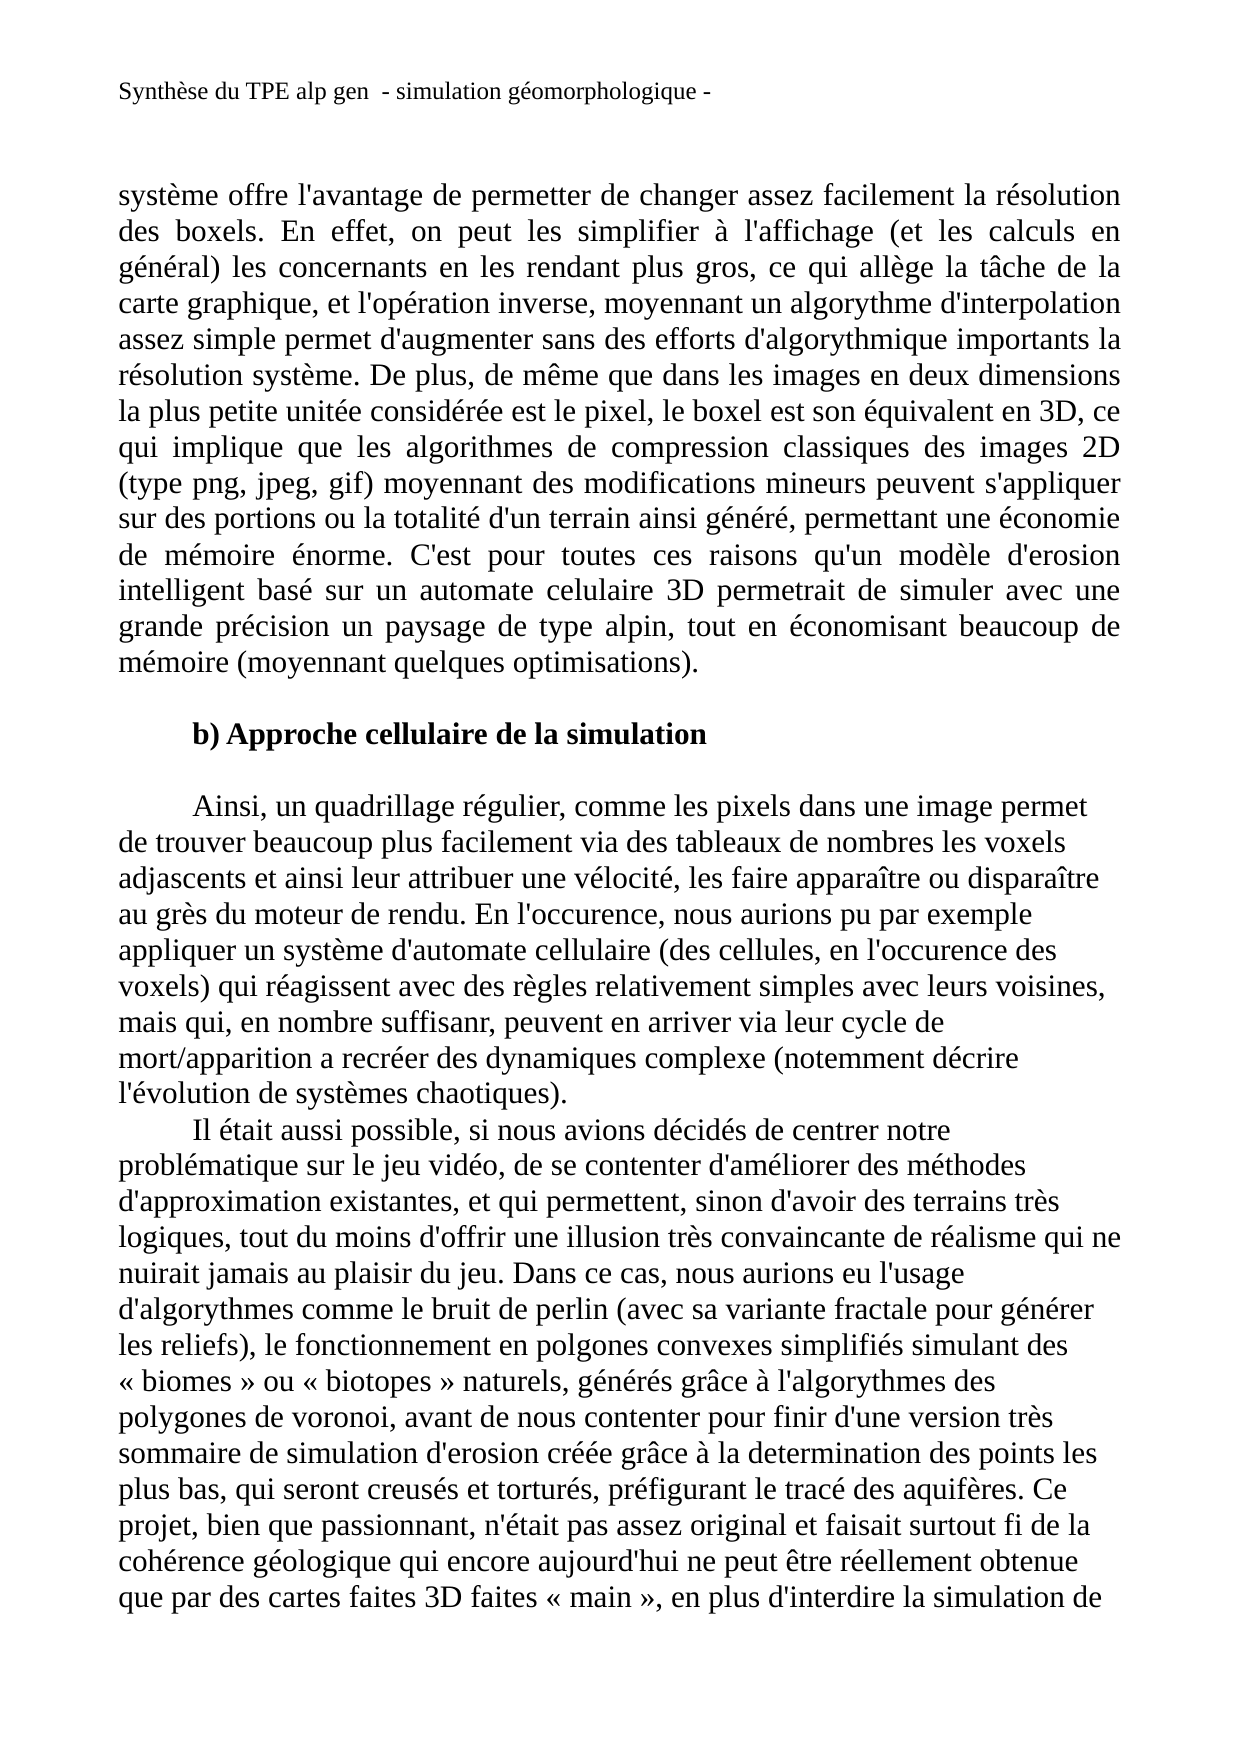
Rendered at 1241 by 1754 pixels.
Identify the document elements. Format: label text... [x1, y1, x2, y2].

text système offre l'avantage de permetter de changer assez facilement la résolution des boxels. En effet, on peut les simplifier à l'affichage (et les calculs en général) les concernants en les rendant plus gros, ce qui allège la tâche de la carte graphique, et l'opération inverse, moyennant un algorythme d'interpolation assez simple permet d'augmenter sans des efforts d'algorythmique importants la résolution système. De plus, de même que dans les images en deux dimensions la plus petite unitée considérée est le pixel, le boxel est son équivalent en 3D, ce qui implique que les algorithmes de compression classiques des images 2D (type png, jpeg, gif) moyennant des modifications mineurs peuvent s'appliquer sur des portions ou la totalité d'un terrain ainsi généré, permettant une économie de mémoire énorme. C'est pour toutes ces raisons qu'un modèle d'erosion intelligent basé sur un automate celulaire 3D permetrait de simuler avec une grande précision un paysage de type alpin, tout en économisant beaucoup de mémoire (moyennant quelques optimisations). [118, 176, 1122, 679]
text b) Approche cellulaire de la simulation [118, 715, 1122, 751]
text Ainsi, un quadrillage régulier, comme les pixels dans une image permet de trouver beaucoup plus facilement via des tableaux de nombres les voxels adjascents et ainsi leur attribuer une vélocité, les faire apparaître ou disparaître au grès du moteur de rendu. En l'occurence, nous aurions pu par exemple appliquer un système d'automate cellulaire (des cellules, en l'occurence des voxels) qui réagissent avec des règles relativement simples avec leurs voisines, mais qui, en nombre suffisanr, peuvent en arriver via leur cycle de mort/apparition a recréer des dynamiques complexe (notemment décrire l'évolution de systèmes chaotiques). [118, 787, 1122, 1111]
text Il était aussi possible, si nous avions décidés de centrer notre problématique sur le jeu vidéo, de se contenter d'améliorer des méthodes d'approximation existantes, et qui permettent, sinon d'avoir des terrains très logiques, tout du moins d'offrir une illusion très convaincante de réalisme qui ne nuirait jamais au plaisir du jeu. Dans ce cas, nous aurions eu l'usage d'algorythmes comme le bruit de perlin (avec sa variante fractale pour générer les reliefs), le fonctionnement en polgones convexes simplifiés simulant des « biomes » ou « biotopes » naturels, générés grâce à l'algorythmes des polygones de voronoi, avant de nous contenter pour finir d'une version très sommaire de simulation d'erosion créée grâce à la determination des points les plus bas, qui seront creusés et torturés, préfigurant le tracé des aquifères. Ce projet, bien que passionnant, n'était pas assez original et faisait surtout fi de la cohérence géologique qui encore aujourd'hui ne peut être réellement obtenue que par des cartes faites 3D faites « main », en plus d'interdire la simulation de [118, 1111, 1122, 1614]
